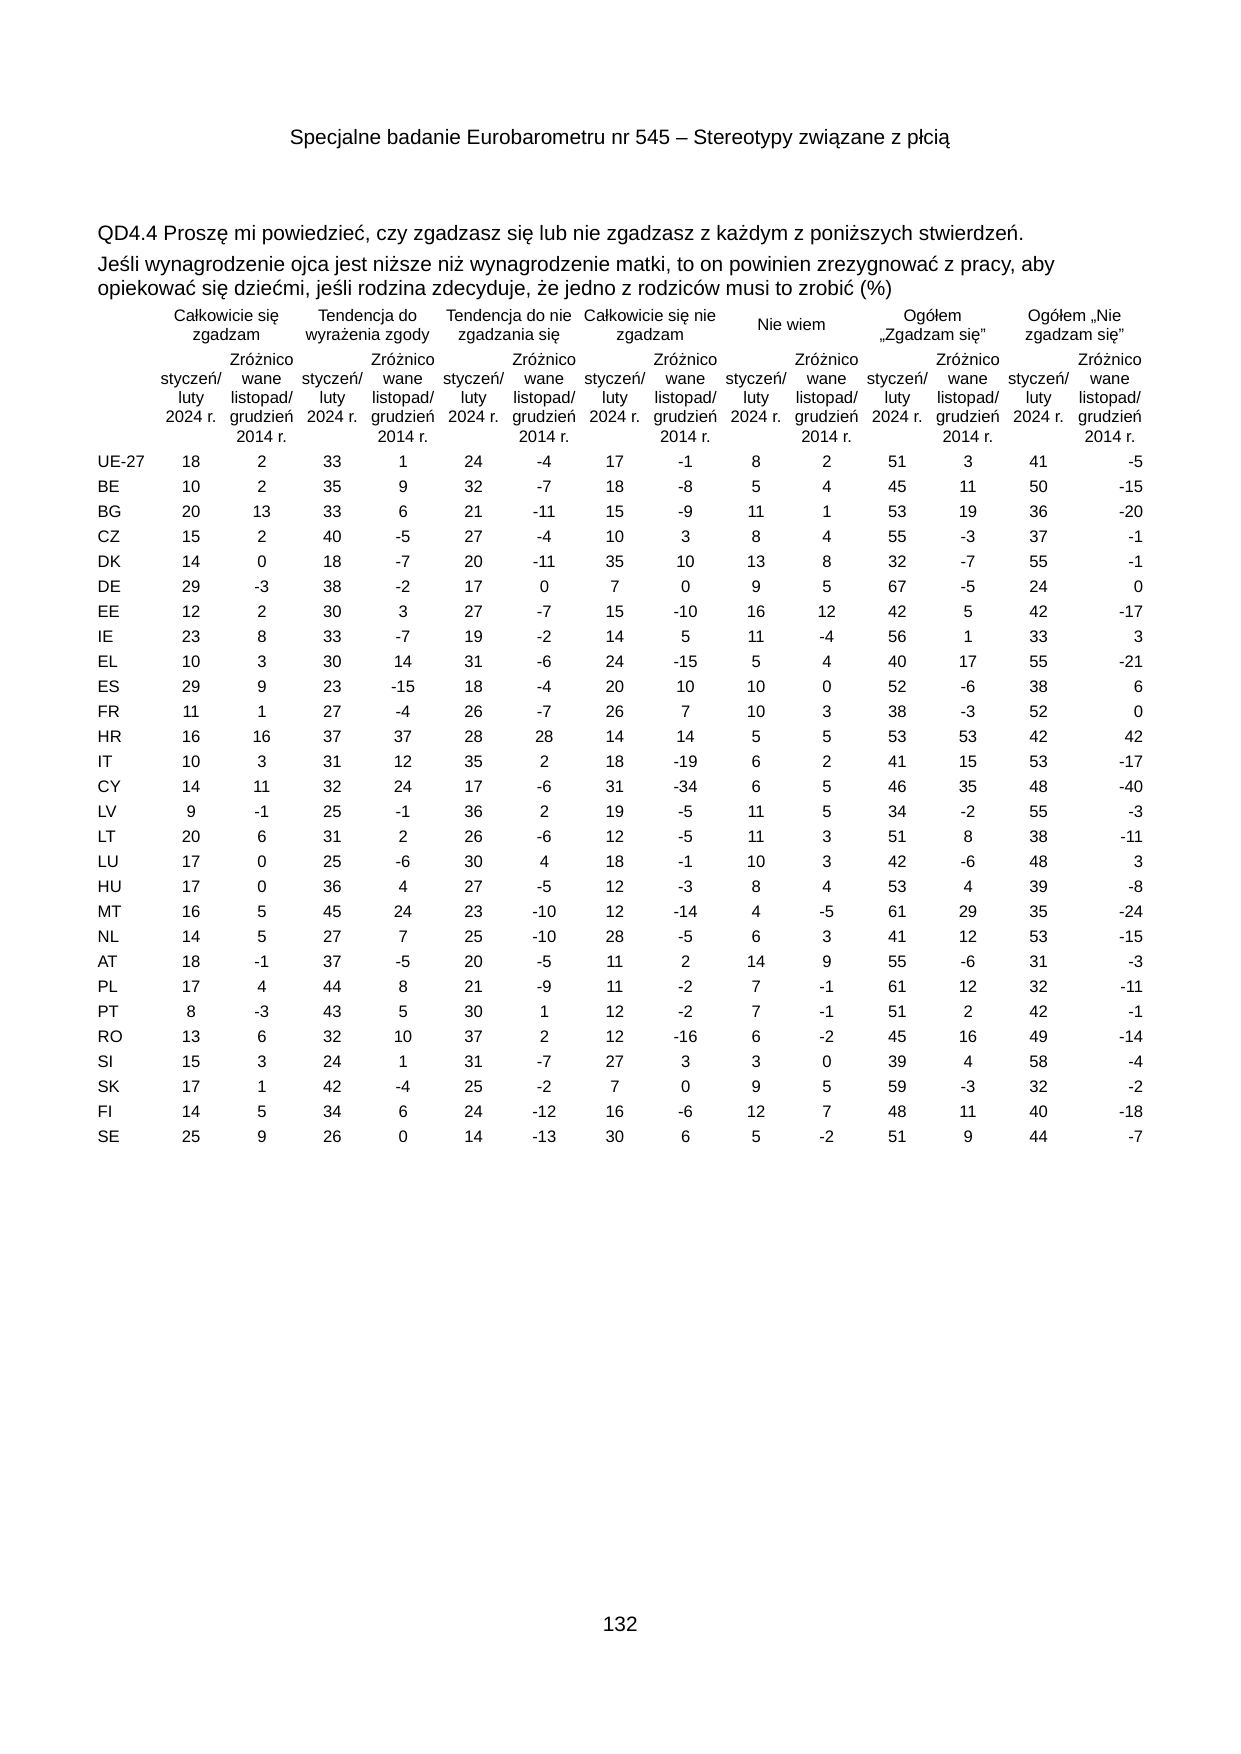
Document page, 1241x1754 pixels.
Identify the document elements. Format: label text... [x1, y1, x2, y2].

table_cell -15 [368, 674, 438, 698]
table_cell 35 [438, 749, 509, 773]
table_cell 53 [862, 874, 932, 898]
table_cell 8 [721, 874, 791, 898]
table_cell 27 [297, 924, 367, 948]
table_cell 27 [438, 599, 509, 623]
table_cell 3 [791, 699, 862, 723]
table_cell 5 [791, 1074, 862, 1098]
table_cell -9 [650, 499, 721, 523]
table_cell 17 [438, 774, 509, 798]
table_cell 38 [297, 574, 367, 598]
table_cell -3 [1074, 949, 1146, 973]
table_cell 10 [650, 674, 721, 698]
table_cell 10 [721, 699, 791, 723]
table_cell EL [95, 649, 156, 673]
table_cell 23 [438, 899, 509, 923]
table_cell 55 [862, 949, 932, 973]
table_cell styczeń/luty 2024 r. [156, 347, 226, 448]
table_cell 1 [368, 449, 438, 473]
table_cell -1 [650, 849, 721, 873]
table_cell 27 [438, 524, 509, 548]
table_cell 7 [650, 699, 721, 723]
table_cell 37 [438, 1024, 509, 1048]
table_cell -7 [509, 699, 579, 723]
table_cell 13 [721, 549, 791, 573]
table_cell 15 [156, 524, 226, 548]
table_cell 32 [297, 774, 367, 798]
table_cell 14 [579, 724, 650, 748]
table_cell 24 [438, 1099, 509, 1123]
table_cell 33 [297, 499, 367, 523]
table_cell 3 [368, 599, 438, 623]
table_cell -2 [933, 799, 1003, 823]
table_cell 56 [862, 624, 932, 648]
table_cell 3 [933, 449, 1003, 473]
table_cell 9 [791, 949, 862, 973]
table_cell 52 [862, 674, 932, 698]
table_cell 9 [156, 799, 226, 823]
table_cell DE [95, 574, 156, 598]
table_cell 14 [156, 1099, 226, 1123]
table_cell 28 [438, 724, 509, 748]
table_cell 2 [509, 1024, 579, 1048]
table_cell 7 [579, 574, 650, 598]
table_cell 42 [1003, 999, 1074, 1023]
table_cell 45 [862, 1024, 932, 1048]
table_cell 42 [1074, 724, 1146, 748]
table_cell 9 [933, 1124, 1003, 1148]
table_cell 5 [226, 1099, 297, 1123]
table_cell 19 [579, 799, 650, 823]
table_cell 5 [721, 474, 791, 498]
table_cell 23 [297, 674, 367, 698]
table_cell 2 [509, 749, 579, 773]
table_cell IE [95, 624, 156, 648]
table_cell 4 [368, 874, 438, 898]
table_cell 11 [156, 699, 226, 723]
table_cell 1 [933, 624, 1003, 648]
table_cell -7 [509, 599, 579, 623]
table_cell Zróżnicowane listopad/grudzień 2014 r. [368, 347, 438, 448]
table_cell 5 [721, 1124, 791, 1148]
table_cell -9 [509, 974, 579, 998]
table_cell -5 [650, 924, 721, 948]
table_cell LT [95, 824, 156, 848]
table_cell 7 [368, 924, 438, 948]
table_cell 10 [579, 524, 650, 548]
table_cell 11 [721, 799, 791, 823]
table_cell 12 [368, 749, 438, 773]
table_cell 0 [226, 849, 297, 873]
table_cell 42 [862, 599, 932, 623]
table_cell 2 [509, 799, 579, 823]
table_cell 12 [579, 899, 650, 923]
table_cell UE-27 [95, 449, 156, 473]
table_cell 36 [438, 799, 509, 823]
table_cell 4 [791, 874, 862, 898]
table_cell 0 [791, 674, 862, 698]
table_cell 13 [226, 499, 297, 523]
table_cell 5 [791, 724, 862, 748]
table_cell 58 [1003, 1049, 1074, 1073]
table_cell Zróżnicowane listopad/grudzień 2014 r. [933, 347, 1003, 448]
table_cell -6 [650, 1099, 721, 1123]
table_cell 8 [721, 449, 791, 473]
table_cell 53 [862, 724, 932, 748]
table_cell 16 [156, 724, 226, 748]
table_cell -6 [509, 774, 579, 798]
table_cell 0 [791, 1049, 862, 1073]
table_cell -3 [226, 574, 297, 598]
table_cell 0 [226, 874, 297, 898]
table_cell -14 [650, 899, 721, 923]
table_cell 30 [438, 849, 509, 873]
table_cell 0 [368, 1124, 438, 1148]
table_cell 20 [438, 949, 509, 973]
table_cell -10 [509, 899, 579, 923]
table_cell 29 [156, 574, 226, 598]
table_cell 3 [226, 1049, 297, 1073]
table_cell 51 [862, 999, 932, 1023]
table_cell 32 [862, 549, 932, 573]
table_cell 0 [1074, 699, 1146, 723]
table_cell 5 [650, 624, 721, 648]
table_cell 1 [226, 1074, 297, 1098]
table_cell 35 [933, 774, 1003, 798]
table_cell 20 [156, 824, 226, 848]
table_cell 37 [1003, 524, 1074, 548]
table_cell 12 [791, 599, 862, 623]
table_cell 26 [579, 699, 650, 723]
table_cell Całkowicie się nie zgadzam [579, 303, 721, 347]
table_cell 17 [156, 974, 226, 998]
table_cell 51 [862, 1124, 932, 1148]
table_cell 17 [156, 874, 226, 898]
table_cell 6 [721, 749, 791, 773]
table_cell 37 [297, 949, 367, 973]
table_cell -1 [791, 999, 862, 1023]
table_cell 36 [297, 874, 367, 898]
table_cell 3 [650, 524, 721, 548]
table_cell -6 [509, 824, 579, 848]
table_cell 5 [791, 574, 862, 598]
table_cell 18 [579, 749, 650, 773]
table_cell -7 [509, 474, 579, 498]
table_cell -14 [1074, 1024, 1146, 1048]
table_cell -1 [650, 449, 721, 473]
table_cell 9 [721, 1074, 791, 1098]
table_cell 32 [438, 474, 509, 498]
table_cell -7 [368, 549, 438, 573]
table_cell 11 [721, 624, 791, 648]
table_cell Zróżnicowane listopad/grudzień 2014 r. [1074, 347, 1146, 448]
table_cell 2 [791, 449, 862, 473]
table_cell 16 [721, 599, 791, 623]
table_cell -7 [368, 624, 438, 648]
table_cell 24 [297, 1049, 367, 1073]
table_cell 20 [579, 674, 650, 698]
table_cell 5 [933, 599, 1003, 623]
table_cell BG [95, 499, 156, 523]
table_cell 12 [933, 924, 1003, 948]
table_header QD4.4 Proszę mi powiedzieć, czy zgadzasz się lub nie zgadzasz z każdym z poniższych stwierdzeń. [95, 217, 1146, 249]
table_cell 37 [297, 724, 367, 748]
table_cell 39 [1003, 874, 1074, 898]
table_cell 21 [438, 499, 509, 523]
table_cell -8 [1074, 874, 1146, 898]
table_cell 6 [226, 824, 297, 848]
table_cell Tendencja do nie zgadzania się [438, 303, 579, 347]
table_cell 16 [226, 724, 297, 748]
table_cell -17 [1074, 749, 1146, 773]
table_cell 12 [579, 824, 650, 848]
table_cell 36 [1003, 499, 1074, 523]
table_cell -4 [791, 624, 862, 648]
table_cell 14 [579, 624, 650, 648]
table_cell 10 [721, 674, 791, 698]
table_cell -17 [1074, 599, 1146, 623]
table_cell 9 [226, 674, 297, 698]
table_cell 17 [156, 1074, 226, 1098]
table_cell -10 [650, 599, 721, 623]
table_cell DK [95, 549, 156, 573]
table_cell -12 [509, 1099, 579, 1123]
table_cell NL [95, 924, 156, 948]
table_cell 34 [297, 1099, 367, 1123]
table_cell 14 [156, 774, 226, 798]
table_cell 8 [368, 974, 438, 998]
table_cell 4 [791, 649, 862, 673]
table_cell SK [95, 1074, 156, 1098]
table_cell 53 [1003, 749, 1074, 773]
table_cell HR [95, 724, 156, 748]
table_cell 33 [297, 449, 367, 473]
table_cell 2 [933, 999, 1003, 1023]
table_cell 7 [579, 1074, 650, 1098]
table_cell 27 [438, 874, 509, 898]
table_cell 33 [1003, 624, 1074, 648]
table_cell 1 [791, 499, 862, 523]
table_cell -2 [1074, 1074, 1146, 1098]
table_cell RO [95, 1024, 156, 1048]
table_cell 10 [156, 474, 226, 498]
table_cell 6 [650, 1124, 721, 1148]
table_cell 14 [650, 724, 721, 748]
table_cell ES [95, 674, 156, 698]
table_cell -11 [1074, 824, 1146, 848]
table_cell -5 [1074, 449, 1146, 473]
table_cell -16 [650, 1024, 721, 1048]
table_cell 41 [862, 924, 932, 948]
table_cell SI [95, 1049, 156, 1073]
table_cell 8 [791, 549, 862, 573]
table_cell 12 [579, 1024, 650, 1048]
table_cell 37 [368, 724, 438, 748]
table_cell 27 [297, 699, 367, 723]
table_cell -6 [933, 674, 1003, 698]
table_cell -1 [1074, 524, 1146, 548]
table_cell 34 [862, 799, 932, 823]
table_cell 40 [297, 524, 367, 548]
table_cell 35 [1003, 899, 1074, 923]
table_cell 24 [368, 899, 438, 923]
table_cell 11 [933, 474, 1003, 498]
table_cell -5 [650, 824, 721, 848]
table_cell -3 [933, 524, 1003, 548]
table_cell 26 [297, 1124, 367, 1148]
table_cell 12 [579, 874, 650, 898]
table_cell -5 [509, 949, 579, 973]
table_cell -11 [509, 499, 579, 523]
table_cell 40 [862, 649, 932, 673]
table_cell 10 [368, 1024, 438, 1048]
table_cell 5 [226, 924, 297, 948]
table_cell 1 [226, 699, 297, 723]
table_cell 6 [721, 1024, 791, 1048]
table_cell 31 [297, 824, 367, 848]
table_cell 4 [509, 849, 579, 873]
table_cell styczeń/luty 2024 r. [721, 347, 791, 448]
table_cell 4 [791, 524, 862, 548]
table_cell 12 [156, 599, 226, 623]
table_cell 29 [933, 899, 1003, 923]
table_cell 2 [226, 599, 297, 623]
table_cell 18 [579, 849, 650, 873]
table_cell 51 [862, 449, 932, 473]
table_cell -15 [1074, 474, 1146, 498]
table_cell 39 [862, 1049, 932, 1073]
table_cell -7 [1074, 1124, 1146, 1148]
table_cell Jeśli wynagrodzenie ojca jest niższe niż wynagrodzenie matki, to on powinien zrezygnować z pracy, aby opiekować się dziećmi, jeśli rodzina zdecyduje, że jedno z rodziców musi to zrobić (%) [95, 249, 1146, 303]
table_cell 35 [297, 474, 367, 498]
table_cell 43 [297, 999, 367, 1023]
table_cell 32 [1003, 1074, 1074, 1098]
table_cell 10 [721, 849, 791, 873]
table_cell 5 [368, 999, 438, 1023]
table_cell 55 [1003, 549, 1074, 573]
table_cell 1 [509, 999, 579, 1023]
table_cell 18 [297, 549, 367, 573]
table_cell 0 [509, 574, 579, 598]
table_cell 6 [1074, 674, 1146, 698]
table_cell CZ [95, 524, 156, 548]
table_cell 53 [933, 724, 1003, 748]
table_cell -5 [650, 799, 721, 823]
table_cell 10 [650, 549, 721, 573]
table_cell EE [95, 599, 156, 623]
table_cell 6 [368, 499, 438, 523]
table_cell -4 [509, 674, 579, 698]
table_cell 38 [862, 699, 932, 723]
table_cell styczeń/luty 2024 r. [297, 347, 367, 448]
table_cell 11 [721, 824, 791, 848]
table_cell 6 [226, 1024, 297, 1048]
table_cell HU [95, 874, 156, 898]
table_cell 2 [650, 949, 721, 973]
table_cell 2 [226, 449, 297, 473]
table_cell 3 [650, 1049, 721, 1073]
table_cell 13 [156, 1024, 226, 1048]
table_cell -13 [509, 1124, 579, 1148]
table_cell AT [95, 949, 156, 973]
table_cell 28 [579, 924, 650, 948]
table_cell -4 [509, 449, 579, 473]
table_cell 3 [791, 824, 862, 848]
table_cell -5 [933, 574, 1003, 598]
table_cell 21 [438, 974, 509, 998]
table_cell -4 [368, 699, 438, 723]
table_cell 10 [156, 649, 226, 673]
table_cell 48 [862, 1099, 932, 1123]
table_cell Całkowicie się zgadzam [156, 303, 297, 347]
table_cell -2 [509, 624, 579, 648]
table_cell IT [95, 749, 156, 773]
table_cell -3 [1074, 799, 1146, 823]
table_cell 44 [297, 974, 367, 998]
table_cell -15 [1074, 924, 1146, 948]
table_cell 32 [1003, 974, 1074, 998]
table_cell 49 [1003, 1024, 1074, 1048]
table_cell -8 [650, 474, 721, 498]
table_cell 41 [1003, 449, 1074, 473]
table_cell -11 [509, 549, 579, 573]
table_cell 8 [933, 824, 1003, 848]
table_cell 42 [862, 849, 932, 873]
table_cell LV [95, 799, 156, 823]
table_cell 16 [579, 1099, 650, 1123]
table_cell 16 [933, 1024, 1003, 1048]
table_cell 16 [156, 899, 226, 923]
table_cell 2 [226, 474, 297, 498]
table_cell 11 [579, 974, 650, 998]
table_cell PT [95, 999, 156, 1023]
table_cell 59 [862, 1074, 932, 1098]
table_cell 18 [156, 449, 226, 473]
table_cell 17 [933, 649, 1003, 673]
table_cell 52 [1003, 699, 1074, 723]
table_cell -6 [933, 949, 1003, 973]
table_cell 55 [1003, 799, 1074, 823]
table_cell 42 [1003, 724, 1074, 748]
table_cell 0 [226, 549, 297, 573]
table_cell 4 [933, 874, 1003, 898]
table_cell 33 [297, 624, 367, 648]
table_cell 8 [721, 524, 791, 548]
table_cell 55 [1003, 649, 1074, 673]
table_cell 29 [156, 674, 226, 698]
table_cell 42 [1003, 599, 1074, 623]
table_cell 38 [1003, 824, 1074, 848]
table_cell -34 [650, 774, 721, 798]
table_cell -5 [791, 899, 862, 923]
table_cell -5 [368, 949, 438, 973]
table_cell 3 [226, 649, 297, 673]
table_cell 11 [721, 499, 791, 523]
table_cell [95, 347, 156, 448]
table_cell -2 [650, 999, 721, 1023]
table_cell 7 [721, 999, 791, 1023]
table_cell 6 [721, 924, 791, 948]
table_cell -1 [368, 799, 438, 823]
table_cell 7 [791, 1099, 862, 1123]
table_cell 15 [579, 499, 650, 523]
table_cell 6 [721, 774, 791, 798]
table_cell -18 [1074, 1099, 1146, 1123]
table_cell -3 [650, 874, 721, 898]
table_cell 4 [791, 474, 862, 498]
table_cell 17 [156, 849, 226, 873]
table_cell -6 [509, 649, 579, 673]
table_cell 12 [721, 1099, 791, 1123]
table_cell Zróżnicowane listopad/grudzień 2014 r. [226, 347, 297, 448]
table_cell 4 [933, 1049, 1003, 1073]
table_cell 67 [862, 574, 932, 598]
table_cell 25 [297, 799, 367, 823]
table_cell [95, 303, 156, 347]
table_cell -10 [509, 924, 579, 948]
table_cell 15 [156, 1049, 226, 1073]
table_cell 50 [1003, 474, 1074, 498]
table_cell 61 [862, 974, 932, 998]
table_cell 24 [1003, 574, 1074, 598]
table_cell 9 [721, 574, 791, 598]
table_cell 11 [933, 1099, 1003, 1123]
table_cell -1 [1074, 549, 1146, 573]
table_cell 6 [368, 1099, 438, 1123]
table_cell MT [95, 899, 156, 923]
table_cell 8 [156, 999, 226, 1023]
table_cell 5 [721, 649, 791, 673]
table_cell 48 [1003, 849, 1074, 873]
table_cell -2 [509, 1074, 579, 1098]
table_cell 7 [721, 974, 791, 998]
table_cell 1 [368, 1049, 438, 1073]
table_cell -15 [650, 649, 721, 673]
table_cell -7 [509, 1049, 579, 1073]
table_cell Zróżnicowane listopad/grudzień 2014 r. [791, 347, 862, 448]
table_cell 14 [368, 649, 438, 673]
table_cell CY [95, 774, 156, 798]
table_cell 2 [791, 749, 862, 773]
table_cell 17 [438, 574, 509, 598]
table_cell 5 [226, 899, 297, 923]
table_cell 31 [297, 749, 367, 773]
table_cell SE [95, 1124, 156, 1148]
table_cell 19 [933, 499, 1003, 523]
table_cell 20 [156, 499, 226, 523]
table_cell -19 [650, 749, 721, 773]
table_cell 61 [862, 899, 932, 923]
table_cell 0 [650, 574, 721, 598]
table_cell 18 [438, 674, 509, 698]
table_cell 4 [226, 974, 297, 998]
table_cell -1 [1074, 999, 1146, 1023]
table_cell 8 [226, 624, 297, 648]
table_cell PL [95, 974, 156, 998]
table_cell -2 [791, 1024, 862, 1048]
table_cell 12 [579, 999, 650, 1023]
table_cell 30 [297, 649, 367, 673]
table_cell 17 [579, 449, 650, 473]
table_cell 31 [579, 774, 650, 798]
table_cell 45 [862, 474, 932, 498]
table_cell LU [95, 849, 156, 873]
table_cell 15 [579, 599, 650, 623]
table_cell Nie wiem [721, 303, 862, 347]
table_cell 24 [368, 774, 438, 798]
table_cell Ogółem „Zgadzam się” [862, 303, 1003, 347]
table_cell -5 [368, 524, 438, 548]
table_cell 53 [1003, 924, 1074, 948]
table_cell 30 [297, 599, 367, 623]
table_cell -2 [791, 1124, 862, 1148]
table_cell -1 [791, 974, 862, 998]
table_cell 0 [650, 1074, 721, 1098]
table_cell -3 [933, 1074, 1003, 1098]
table_cell 51 [862, 824, 932, 848]
table_cell 3 [1074, 849, 1146, 873]
table_cell 30 [579, 1124, 650, 1148]
table_cell 2 [368, 824, 438, 848]
table_cell 31 [438, 1049, 509, 1073]
table_cell 0 [1074, 574, 1146, 598]
table_cell 18 [156, 949, 226, 973]
table_cell 4 [721, 899, 791, 923]
table_cell BE [95, 474, 156, 498]
table_cell -20 [1074, 499, 1146, 523]
table_cell 14 [156, 924, 226, 948]
table_cell -40 [1074, 774, 1146, 798]
table_cell 48 [1003, 774, 1074, 798]
table_cell -2 [650, 974, 721, 998]
table_cell 9 [226, 1124, 297, 1148]
table_cell 5 [791, 774, 862, 798]
table_cell 20 [438, 549, 509, 573]
table_cell 14 [156, 549, 226, 573]
table_cell 9 [368, 474, 438, 498]
table_cell 31 [1003, 949, 1074, 973]
table_cell Zróżnicowane listopad/grudzień 2014 r. [509, 347, 579, 448]
table_cell 3 [791, 924, 862, 948]
table_cell 3 [791, 849, 862, 873]
table_cell 53 [862, 499, 932, 523]
table_cell 3 [226, 749, 297, 773]
table_cell 42 [297, 1074, 367, 1098]
table_cell Tendencja do wyrażenia zgody [297, 303, 438, 347]
table_cell 55 [862, 524, 932, 548]
table_cell Zróżnicowane listopad/grudzień 2014 r. [650, 347, 721, 448]
table_cell -11 [1074, 974, 1146, 998]
table_cell 35 [579, 549, 650, 573]
table_cell 2 [226, 524, 297, 548]
table_cell -2 [368, 574, 438, 598]
table_cell FI [95, 1099, 156, 1123]
table_cell 40 [1003, 1099, 1074, 1123]
table_cell 18 [579, 474, 650, 498]
table_cell 19 [438, 624, 509, 648]
table_cell 26 [438, 699, 509, 723]
table_cell 25 [438, 924, 509, 948]
table_cell 11 [579, 949, 650, 973]
table_cell 45 [297, 899, 367, 923]
table_cell 3 [721, 1049, 791, 1073]
table_cell -3 [933, 699, 1003, 723]
table_cell 10 [156, 749, 226, 773]
table_cell 11 [226, 774, 297, 798]
table_cell -4 [1074, 1049, 1146, 1073]
table_cell 15 [933, 749, 1003, 773]
table_cell 27 [579, 1049, 650, 1073]
table_cell Ogółem „Nie zgadzam się” [1003, 303, 1146, 347]
table_cell 46 [862, 774, 932, 798]
table_cell styczeń/luty 2024 r. [862, 347, 932, 448]
table_cell styczeń/luty 2024 r. [438, 347, 509, 448]
table_cell 26 [438, 824, 509, 848]
table_cell 24 [438, 449, 509, 473]
table_cell 38 [1003, 674, 1074, 698]
table_cell 14 [721, 949, 791, 973]
table_cell -3 [226, 999, 297, 1023]
table_cell 3 [1074, 624, 1146, 648]
table_cell 5 [721, 724, 791, 748]
table_cell 28 [509, 724, 579, 748]
table_cell 32 [297, 1024, 367, 1048]
table_cell -21 [1074, 649, 1146, 673]
table_cell 24 [579, 649, 650, 673]
table_cell FR [95, 699, 156, 723]
table_cell 23 [156, 624, 226, 648]
table_cell 25 [156, 1124, 226, 1148]
table_cell -6 [368, 849, 438, 873]
table_cell styczeń/luty 2024 r. [579, 347, 650, 448]
table_cell 5 [791, 799, 862, 823]
table_cell 44 [1003, 1124, 1074, 1148]
table_cell 25 [297, 849, 367, 873]
table_cell -5 [509, 874, 579, 898]
table_cell -6 [933, 849, 1003, 873]
table_cell -1 [226, 949, 297, 973]
table_cell 31 [438, 649, 509, 673]
table_cell 41 [862, 749, 932, 773]
table_cell -4 [509, 524, 579, 548]
table_cell 25 [438, 1074, 509, 1098]
table_cell -7 [933, 549, 1003, 573]
table_cell 14 [438, 1124, 509, 1148]
table_cell -4 [368, 1074, 438, 1098]
table_cell styczeń/luty 2024 r. [1003, 347, 1074, 448]
table_cell 30 [438, 999, 509, 1023]
table_cell -24 [1074, 899, 1146, 923]
table_cell 12 [933, 974, 1003, 998]
table_cell -1 [226, 799, 297, 823]
